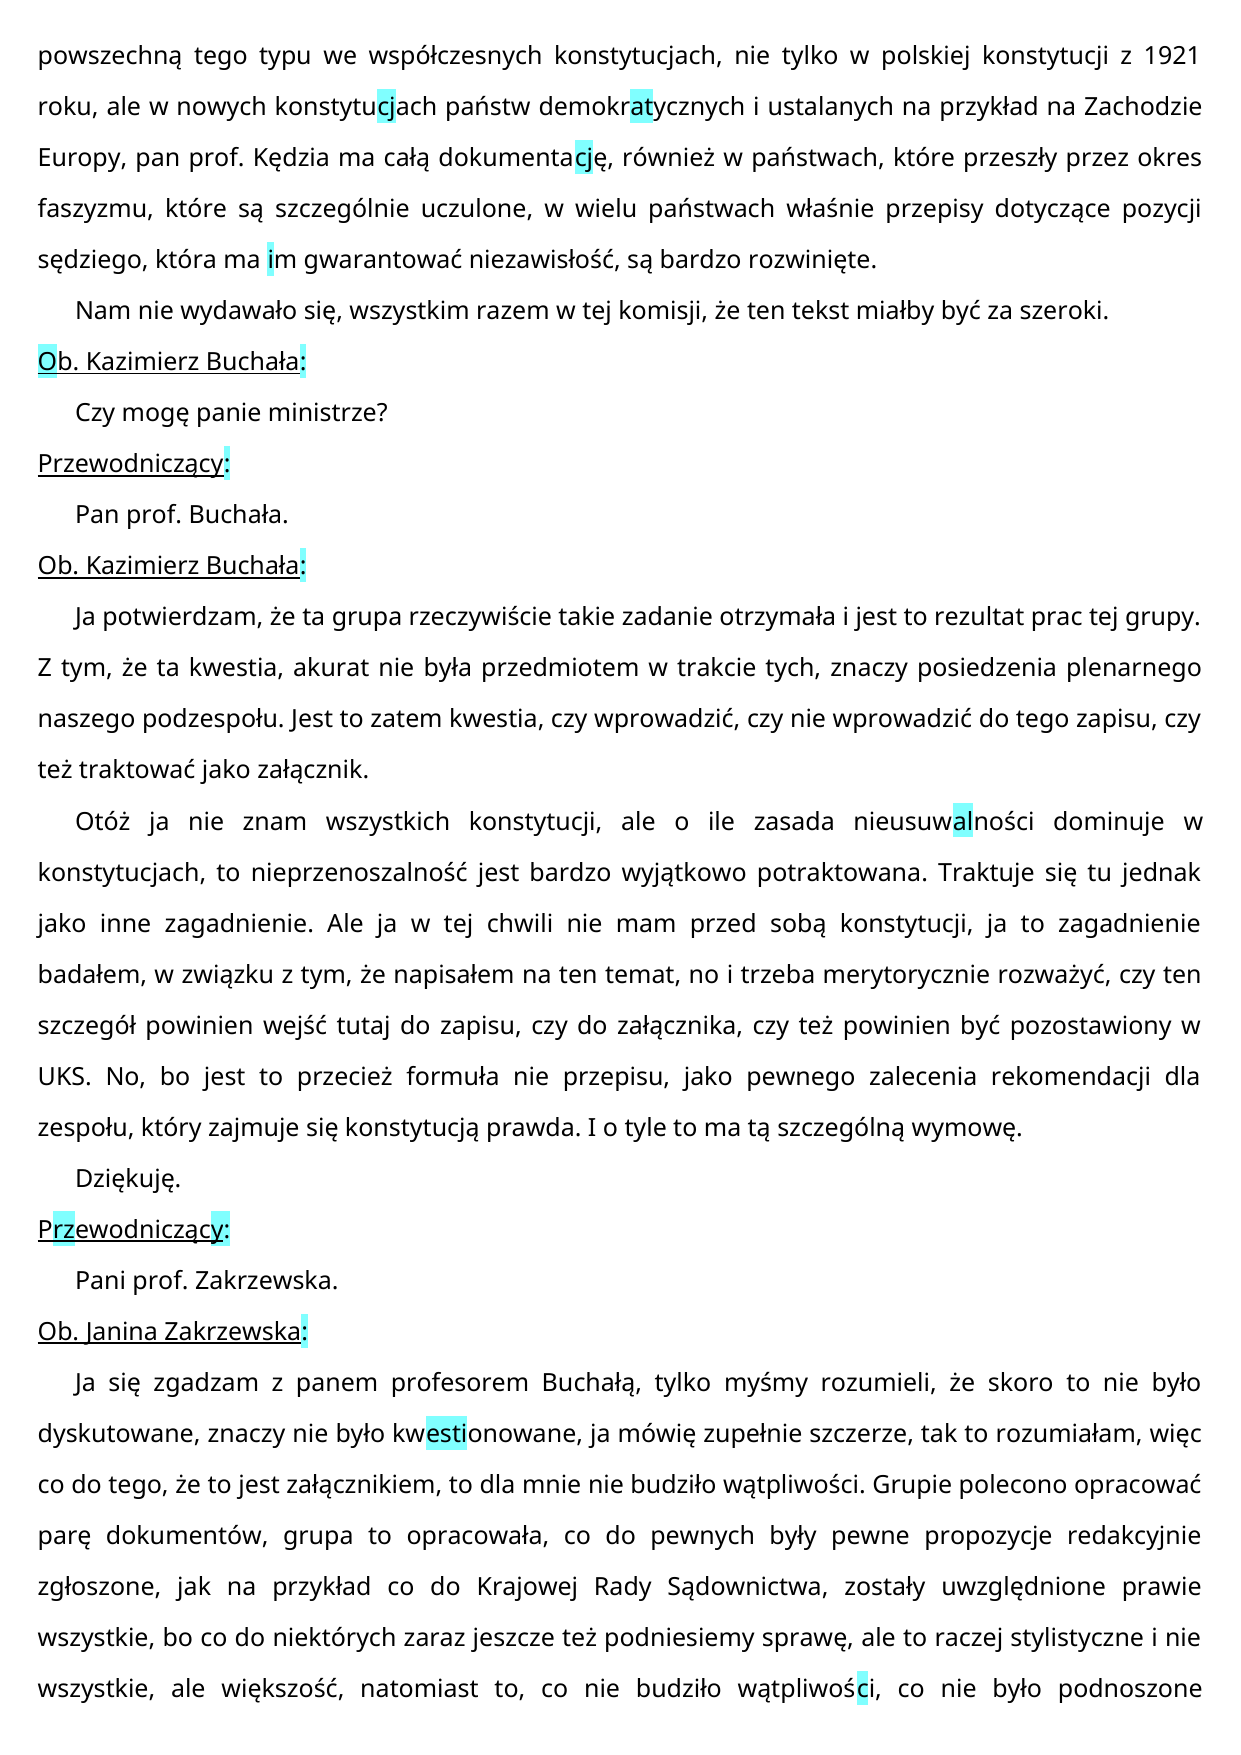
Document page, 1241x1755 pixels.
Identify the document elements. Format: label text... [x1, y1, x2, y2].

text Pan prof. Buchała. [37, 497, 1203, 531]
text Ja potwierdzam, że ta grupa rzeczywiście takie zadanie otrzymała i jest to rezultat prac tej grupy. Z tym, że ta kwestia, akurat nie była przedmiotem w trakcie tych, znaczy posiedzenia plenarnego naszego podzespołu. Jest to zatem kwestia, czy wprowadzić, czy nie wprowadzić do tego zapisu, czy też traktować jako załącznik. [37, 599, 1203, 786]
text Ob. Janina Zakrzewska: [37, 1313, 1203, 1348]
text Pani prof. Zakrzewska. [37, 1262, 1203, 1297]
text Ob. Kazimierz Buchała: [37, 344, 1203, 378]
text Czy mogę panie ministrze? [37, 395, 1203, 429]
text Przewodniczący: [37, 1211, 1203, 1246]
text Dziękuję. [37, 1160, 1203, 1194]
text Przewodniczący: [37, 446, 1203, 480]
text Ob. Kazimierz Buchała: [37, 548, 1203, 582]
text Nam nie wydawało się, wszystkim razem w tej komisji, że ten tekst miałby być za szeroki. [37, 293, 1203, 327]
text Otóż ja nie znam wszystkich konstytucji, ale o ile zasada nieusuwalności dominuje w konstytucjach, to nieprzenoszalność jest bardzo wyjątkowo potraktowana. Traktuje się tu jednak jako inne zagadnienie. Ale ja w tej chwili nie mam przed sobą konstytucji, ja to zagadnienie badałem, w związku z tym, że napisałem na ten temat, no i trzeba merytorycznie rozważyć, czy ten szczegół powinien wejść tutaj do zapisu, czy do załącznika, czy też powinien być pozostawiony w UKS. No, bo jest to przecież formuła nie przepisu, jako pewnego zalecenia rekomendacji dla zespołu, który zajmuje się konstytucją prawda. I o tyle to ma tą szczególną wymowę. [37, 803, 1203, 1143]
text Ja się zgadzam z panem profesorem Buchałą, tylko myśmy rozumieli, że skoro to nie było dyskutowane, znaczy nie było kwestionowane, ja mówię zupełnie szczerze, tak to rozumiałam, więc co do tego, że to jest załącznikiem, to dla mnie nie budziło wątpliwości. Grupie polecono opracować parę dokumentów, grupa to opracowała, co do pewnych były pewne propozycje redakcyjnie zgłoszone, jak na przykład co do Krajowej Rady Sądownictwa, zostały uwzględnione prawie wszystkie, bo co do niektórych zaraz jeszcze też podniesiemy sprawę, ale to raczej stylistyczne i nie wszystkie, ale większość, natomiast to, co nie budziło wątpliwości, co nie było podnoszone [37, 1364, 1203, 1705]
text powszechną tego typu we współczesnych konstytucjach, nie tylko w polskiej konstytucji z 1921 roku, ale w nowych konstytucjach państw demokratycznych i ustalanych na przykład na Zachodzie Europy, pan prof. Kędzia ma całą dokumentację, również w państwach, które przeszły przez okres faszyzmu, które są szczególnie uczulone, w wielu państwach właśnie przepisy dotyczące pozycji sędziego, która ma im gwarantować niezawisłość, są bardzo rozwinięte. [37, 37, 1203, 276]
